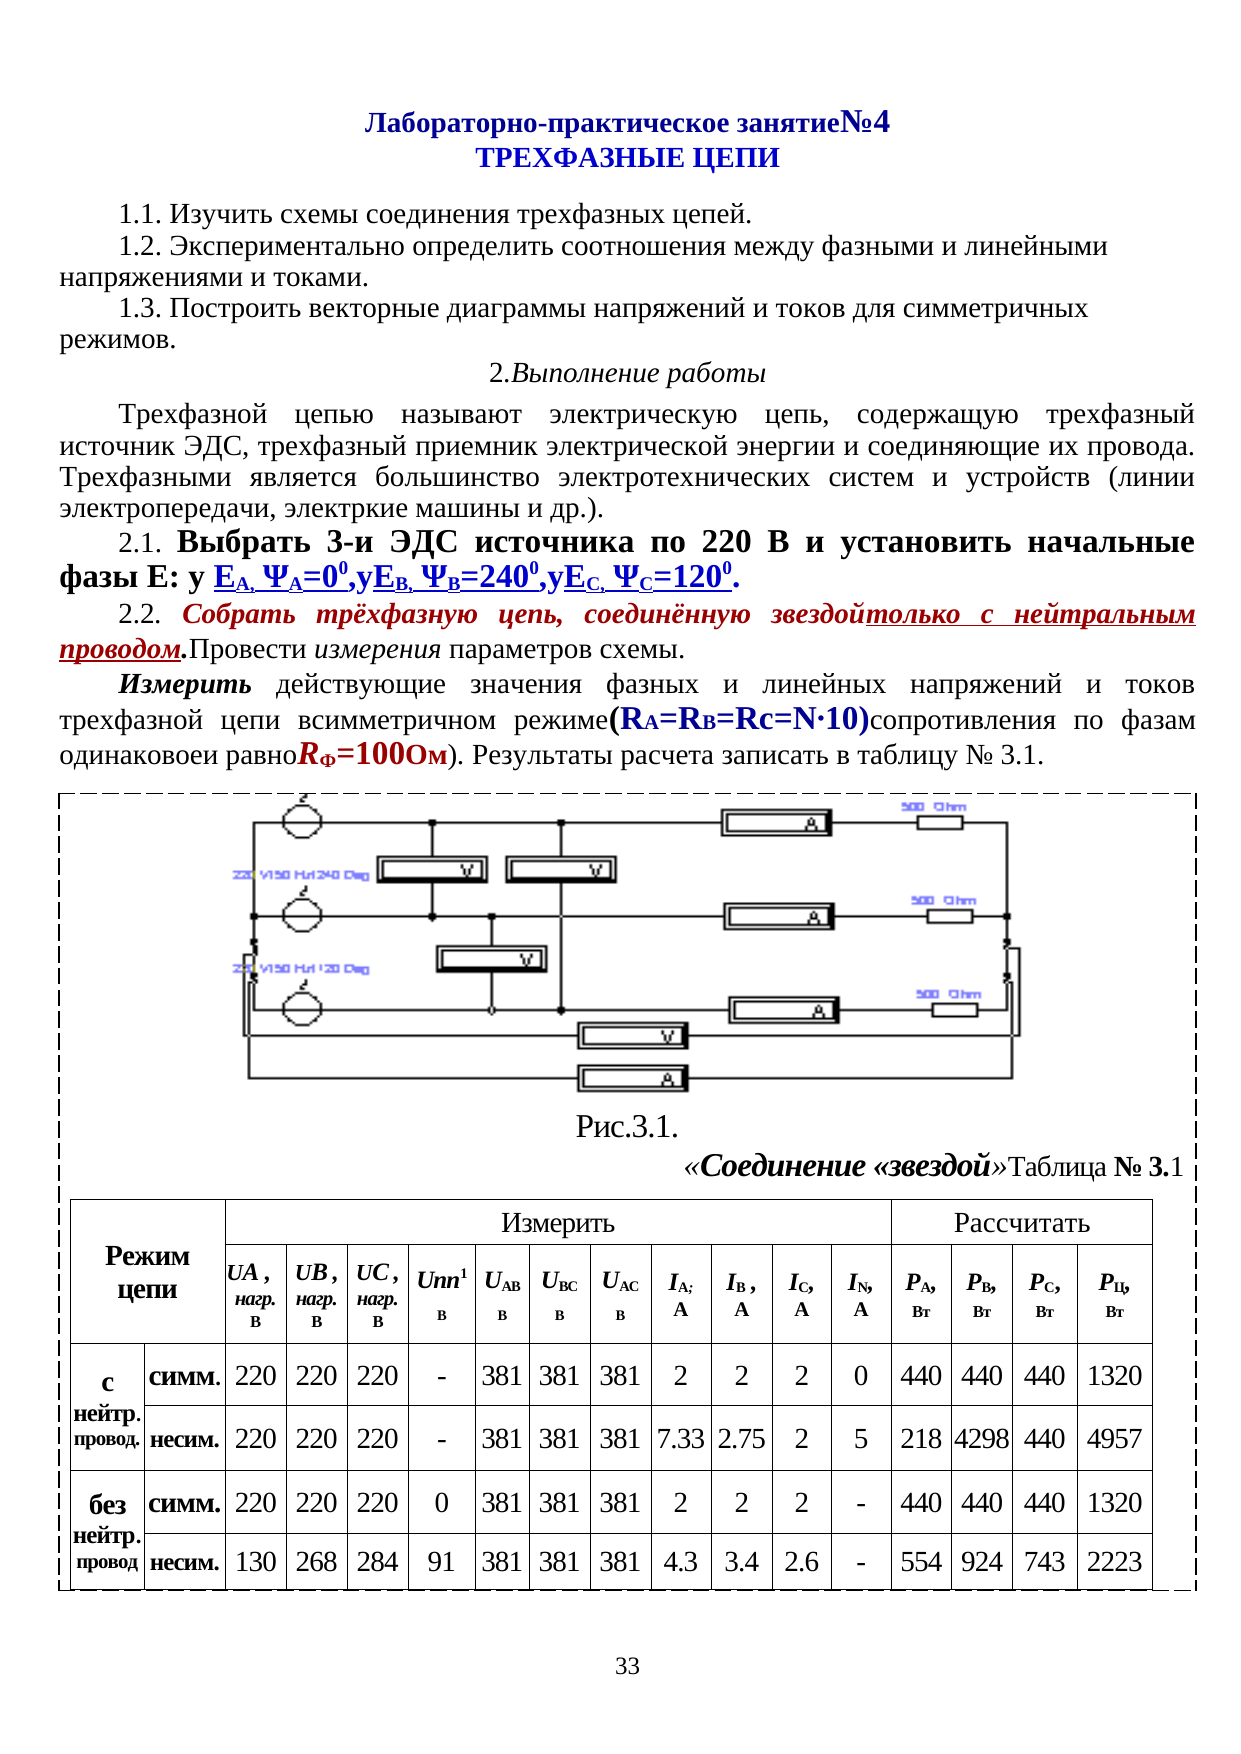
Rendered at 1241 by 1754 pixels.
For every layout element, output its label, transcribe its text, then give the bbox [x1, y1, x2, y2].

text 1.3. Построить векторные диаграммы напряжений и токов для симметричных режимов. [59, 292, 1196, 355]
table_cell 220 [226, 1344, 286, 1405]
table_cell несим. [145, 1406, 225, 1470]
table_cell 2 [652, 1344, 711, 1405]
text 2.Выполнение работы [59, 355, 1196, 388]
table_cell IB , А [712, 1245, 772, 1343]
table_cell 381 [591, 1406, 651, 1470]
table_cell PЦ, Вт [1078, 1245, 1152, 1343]
table_cell 381 [591, 1471, 651, 1533]
table_cell без нейтр. провод [71, 1471, 144, 1589]
text 2.1. Выбрать 3-и ЭДС источника по 220 В и установить начальные фазы Е: у ЕА, ΨА=00,уЕВ, ΨВ=2400,уЕС, ΨС=1200. [59, 524, 1196, 595]
table_cell 218 [892, 1406, 951, 1470]
table_cell UA , нагр. В [226, 1245, 286, 1343]
table_cell 220 [287, 1406, 347, 1470]
table_cell 268 [287, 1534, 347, 1589]
table_cell 2.6 [773, 1534, 831, 1589]
table_cell 440 [1013, 1471, 1077, 1533]
table_cell 554 [892, 1534, 951, 1589]
table_cell 381 [476, 1534, 529, 1589]
table_cell IC, А [773, 1245, 831, 1343]
table_cell 91 [409, 1534, 475, 1589]
table_cell 2 [773, 1344, 831, 1405]
table_cell 284 [348, 1534, 408, 1589]
table_cell 381 [476, 1406, 529, 1470]
table_cell UВ , нагр. В [287, 1245, 347, 1343]
table_cell - [832, 1471, 891, 1533]
table_cell 381 [530, 1406, 590, 1470]
table_cell IA; A [652, 1245, 711, 1343]
table_cell 381 [476, 1471, 529, 1533]
table_cell 4298 [952, 1406, 1012, 1470]
table_cell 0 [832, 1344, 891, 1405]
table_cell 220 [287, 1471, 347, 1533]
table_cell 381 [591, 1534, 651, 1589]
table_cell 2223 [1078, 1534, 1152, 1589]
table_cell 381 [530, 1471, 590, 1533]
text Измерить действующие значения фазных и линейных напряжений и токов трехфазной цепи всимметричном режиме(RА=RВ=Rc=N∙10)сопротивления по фазам одинаковоеи равноRФ=100Ом). Результаты расчета записать в таблицу № 3.1. [59, 666, 1196, 772]
text 1.2. Экспериментально определить соотношения между фазными и линейными напряжениями и токами. [59, 230, 1196, 292]
table_cell 7.33 [652, 1406, 711, 1470]
table_cell симм. [145, 1344, 225, 1405]
table_cell 220 [226, 1471, 286, 1533]
table_cell 130 [226, 1534, 286, 1589]
table_cell 440 [1013, 1344, 1077, 1405]
table_cell PС, Вт [1013, 1245, 1077, 1343]
table_cell UАС В [591, 1245, 651, 1343]
table_cell 2 [652, 1471, 711, 1533]
table_cell 3.4 [712, 1534, 772, 1589]
table_cell 220 [348, 1406, 408, 1470]
text ТРЕХФАЗНЫЕ ЦЕПИ [59, 140, 1196, 174]
table_cell 2 [712, 1344, 772, 1405]
table_header Рассчитать [892, 1200, 1152, 1244]
subtitle Лабораторно-практическое занятие№4 [59, 103, 1196, 140]
table_cell несим. [145, 1534, 225, 1589]
table_header Режим цепи [71, 1200, 225, 1343]
table_cell - [409, 1406, 475, 1470]
table_cell 1320 [1078, 1471, 1152, 1533]
table_cell 220 [348, 1471, 408, 1533]
table_cell UАВ В [476, 1245, 529, 1343]
table_header Измерить [226, 1200, 891, 1244]
table_cell 381 [476, 1344, 529, 1405]
table_cell - [832, 1534, 891, 1589]
table_cell 0 [409, 1471, 475, 1533]
table_cell 440 [892, 1471, 951, 1533]
table_cell 5 [832, 1406, 891, 1470]
text 1.1. Изучить схемы соединения трехфазных цепей. [59, 199, 1196, 230]
table_cell 220 [348, 1344, 408, 1405]
picture [194, 794, 1061, 1107]
table_cell PА, Вт [892, 1245, 951, 1343]
table_cell 4957 [1078, 1406, 1152, 1470]
table_cell 440 [1013, 1406, 1077, 1470]
table_cell 220 [287, 1344, 347, 1405]
table_cell 2 [773, 1406, 831, 1470]
table_cell IN, А [832, 1245, 891, 1343]
table_cell Unn1 В [409, 1245, 475, 1343]
table_cell 220 [226, 1406, 286, 1470]
table_header Рис.3.1. «Соединение «звездой»Таблица № 3.1 [59, 793, 1196, 1590]
table_cell 381 [530, 1344, 590, 1405]
table_cell 743 [1013, 1534, 1077, 1589]
text Трехфазной цепью называют электрическую цепь, содержащую трехфазный источник ЭДС, трехфазный приемник электрической энергии и соединяющие их провода. Трехфазными является большинство электротехнических систем и устройств (линии электропередачи, электркие машины и др.). [59, 399, 1196, 524]
table_cell симм. [145, 1471, 225, 1533]
table_cell 4.3 [652, 1534, 711, 1589]
table_cell 440 [952, 1344, 1012, 1405]
table_cell 2 [712, 1471, 772, 1533]
table_cell 1320 [1078, 1344, 1152, 1405]
table_cell PВ, Вт [952, 1245, 1012, 1343]
table_cell 2.75 [712, 1406, 772, 1470]
table_cell 924 [952, 1534, 1012, 1589]
table_cell 381 [591, 1344, 651, 1405]
table_cell с нейтр. провод. [71, 1344, 144, 1470]
table_cell 2 [773, 1471, 831, 1533]
text 2.2. Собрать трёхфазную цепь, соединённую звездойтолько с нейтральным проводом.Провести измерения параметров схемы. [59, 595, 1196, 666]
table_cell UС , нагр. В [348, 1245, 408, 1343]
table_cell 440 [892, 1344, 951, 1405]
table_cell 440 [952, 1471, 1012, 1533]
table_cell - [409, 1344, 475, 1405]
table_cell 381 [530, 1534, 590, 1589]
table_cell UВС В [530, 1245, 590, 1343]
